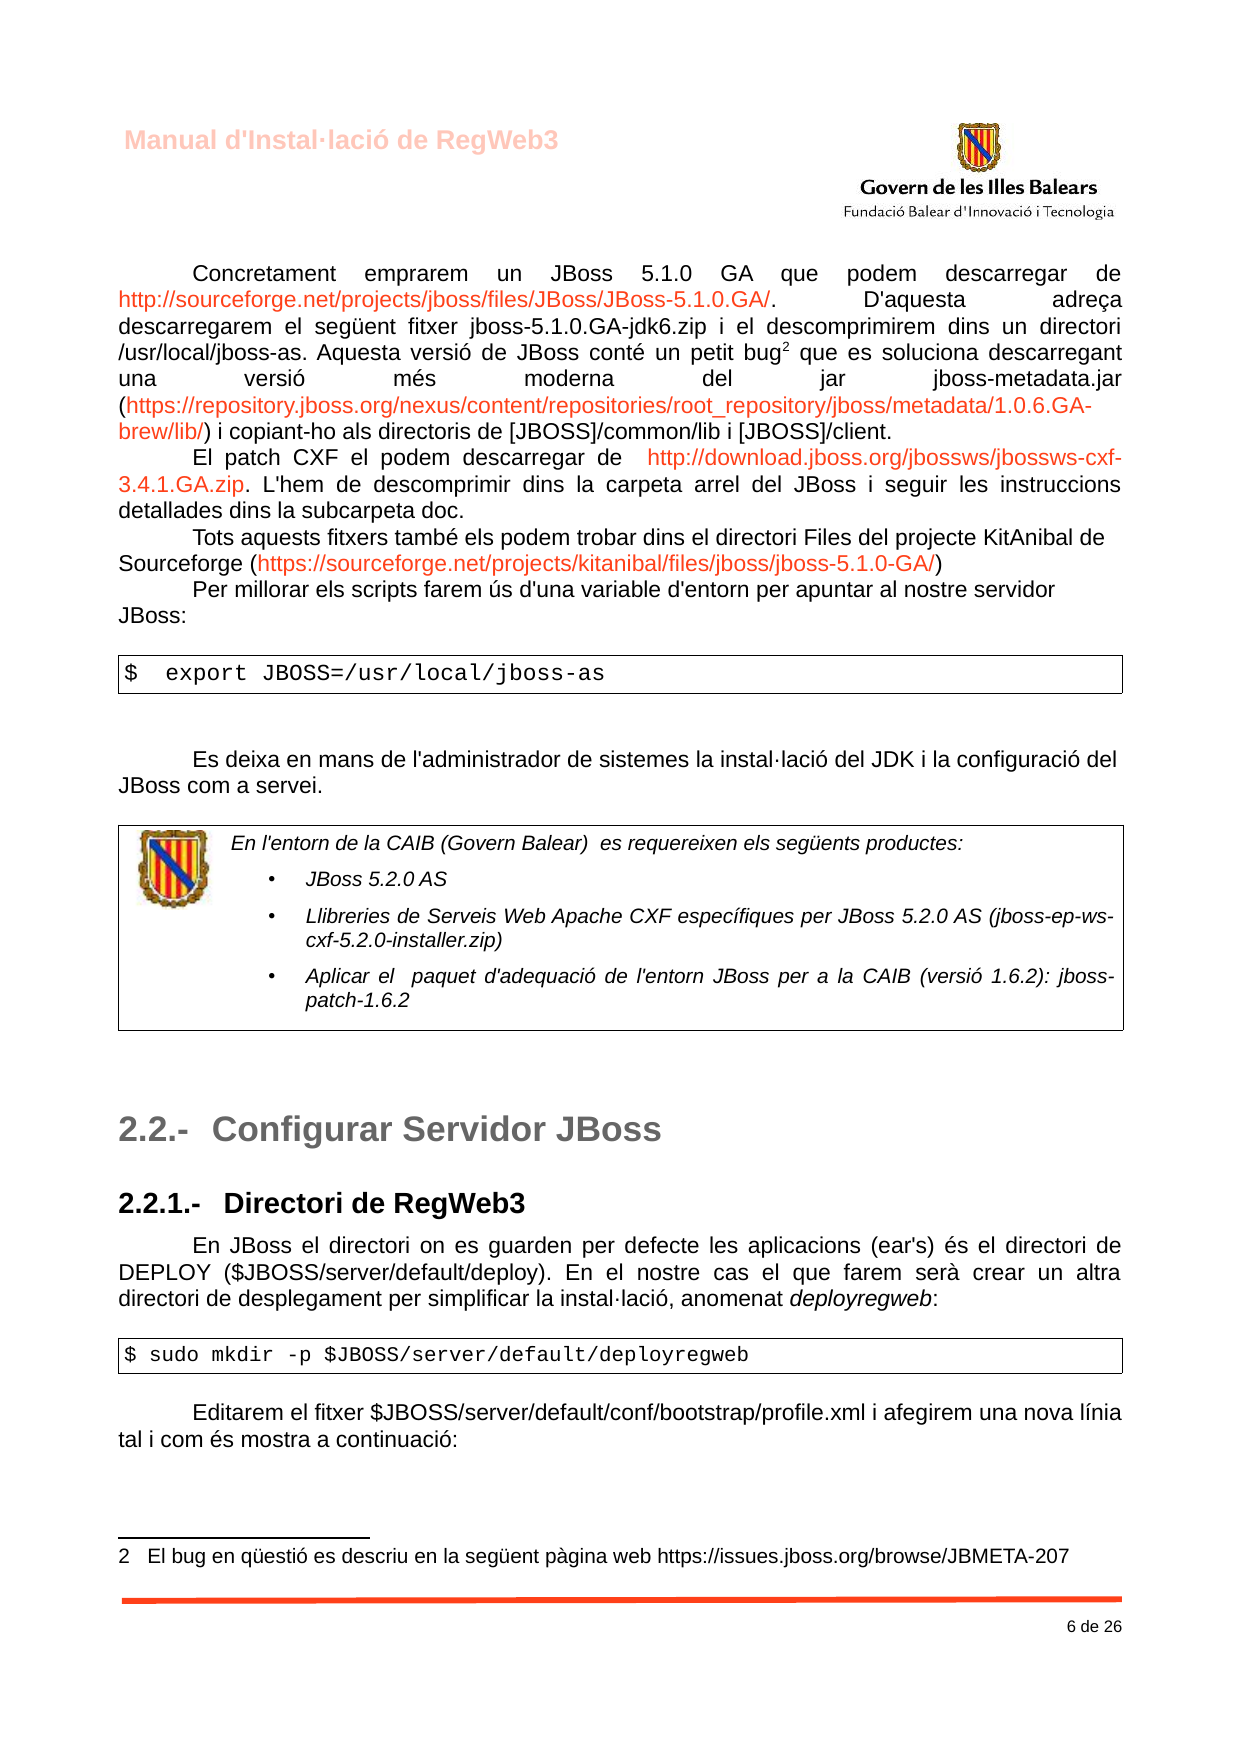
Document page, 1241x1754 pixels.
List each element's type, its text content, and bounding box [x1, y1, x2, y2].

picture [840, 123, 1117, 220]
text Editarem el fitxer $JBOSS/server/default/conf/bootstrap/profile.xml i afegirem una nova línia tal i com és mostra a continuació: [118, 1399, 1122, 1452]
text Es deixa en mans de l'administrador de sistemes la instal·lació del JDK i la configuració del JBoss com a servei. [118, 746, 1122, 798]
text Per millorar els scripts farem ús d'una variable d'entorn per apuntar al nostre servidor JBoss: [118, 576, 1122, 629]
subtitle Directori de RegWeb3 [118, 1186, 1122, 1220]
table_header En l'entorn de la CAIB (Govern Balear) es requereixen els següents productes: JBoss 5.2.0 AS Llibreries de Serveis Web Apache CXF específiques per JBoss 5.2.0 AS (jboss-ep-ws-cxf-5.2.0-installer.zip) Aplicar el paquet d'adequació de l'entorn JBoss per a la CAIB (versió 1.6.2): jboss-patch-1.6.2 [225, 826, 1123, 1030]
text Tots aquests fitxers també els podem trobar dins el directori Files del projecte KitAnibal de Sourceforge (https://sourceforge.net/projects/kitanibal/files/jboss/jboss-5.1.0-GA/) [118, 523, 1122, 576]
table_header $ export JBOSS=/usr/local/jboss-as [119, 656, 1122, 693]
text El patch CXF el podem descarregar de http://download.jboss.org/jbossws/jbossws-cxf-3.4.1.GA.zip. L'hem de descomprimir dins la carpeta arrel del JBoss i seguir les instruccions detallades dins la subcarpeta doc. [118, 444, 1122, 523]
subtitle Configurar Servidor JBoss [118, 1108, 1122, 1149]
text En JBoss el directori on es guarden per defecte les aplicacions (ear's) és el directori de DEPLOY ($JBOSS/server/default/deploy). En el nostre cas el que farem serà crear un altra directori de desplegament per simplificar la instal·lació, anomenat deployregweb: [118, 1232, 1122, 1311]
picture [134, 830, 214, 910]
text Concretament emprarem un JBoss 5.1.0 GA que podem descarregar de http://sourceforge.net/projects/jboss/files/JBoss/JBoss-5.1.0.GA/. D'aquesta adreça descarregarem el següent fitxer jboss-5.1.0.GA-jdk6.zip i el descomprimirem dins un directori /usr/local/jboss-as. Aquesta versió de JBoss conté un petit bug que es soluciona descarregant una versió més moderna del jar jboss-metadata.jar (https://repository.jboss.org/nexus/content/repositories/root_repository/jboss/metadata/1.0.6.GA-brew/lib/) i copiant-ho als directoris de [JBOSS]/common/lib i [JBOSS]/client. [118, 260, 1122, 444]
table_header $ sudo mkdir -p $JBOSS/server/default/deployregweb [119, 1339, 1122, 1373]
text El bug en qüestió es descriu en la següent pàgina web https://issues.jboss.org/browse/JBMETA-207 [118, 1544, 1122, 1568]
table_header [119, 826, 225, 1030]
